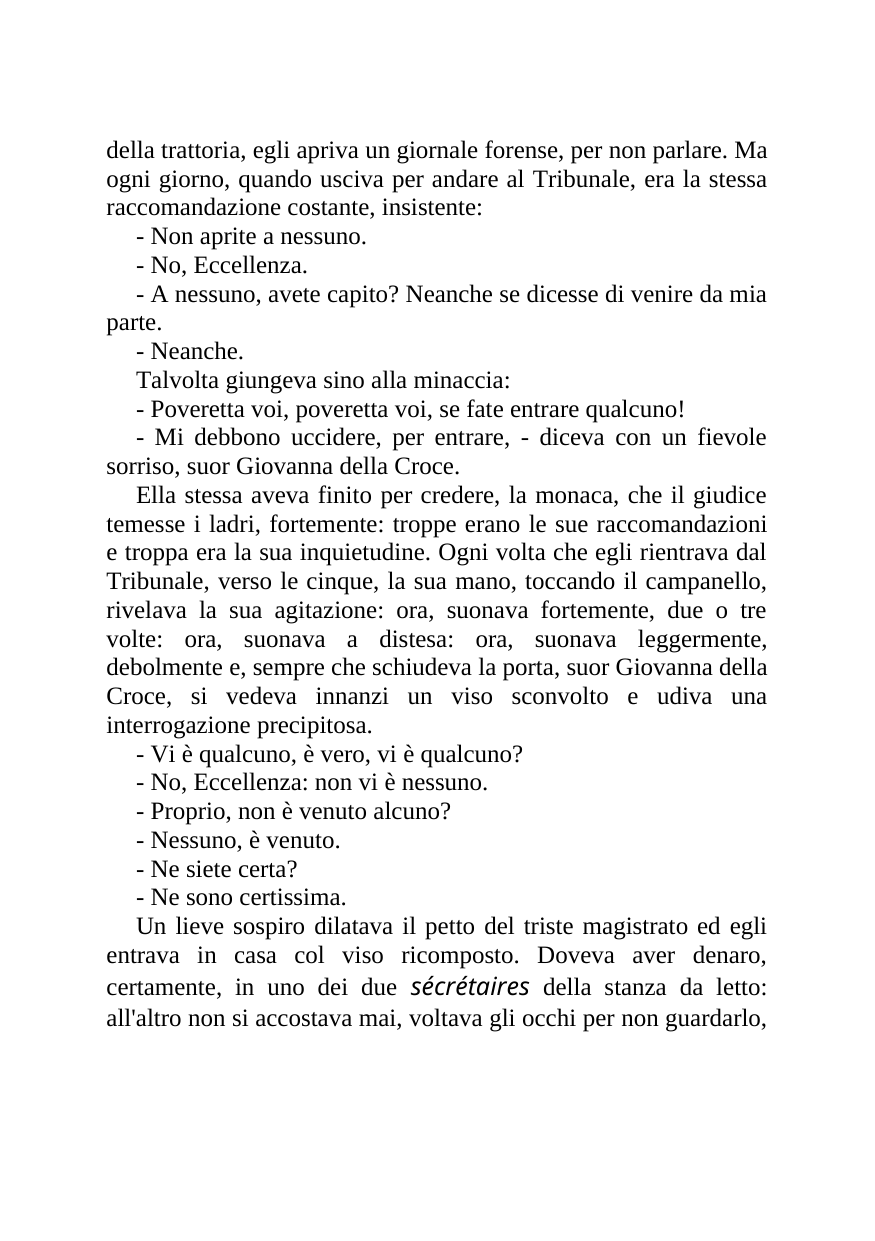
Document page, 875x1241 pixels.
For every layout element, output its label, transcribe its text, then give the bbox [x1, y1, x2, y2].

text - Ne sono certissima. [106, 882, 768, 911]
text della trattoria, egli apriva un giornale forense, per non parlare. Ma ogni giorno, quando usciva per andare al Tribunale, era la stessa raccomandazione costante, insistente: [106, 135, 768, 221]
text - Vi è qualcuno, è vero, vi è qualcuno? [106, 739, 768, 767]
text Talvolta giungeva sino alla minaccia: [106, 365, 768, 394]
text - A nessuno, avete capito? Neanche se dicesse di venire da mia parte. [106, 279, 768, 336]
text Ella stessa aveva finito per credere, la monaca, che il giudice temesse i ladri, fortemente: troppe erano le sue raccomandazioni e troppa era la sua inquietudine. Ogni volta che egli rientrava dal Tribunale, verso le cinque, la sua mano, toccando il campanello, rivelava la sua agitazione: ora, suonava fortemente, due o tre volte: ora, suonava a distesa: ora, suonava leggermente, debolmente e, sempre che schiudeva la porta, suor Giovanna della Croce, si vedeva innanzi un viso sconvolto e udiva una interrogazione precipitosa. [106, 480, 768, 739]
text - Nessuno, è venuto. [106, 825, 768, 854]
text - Mi debbono uccidere, per entrare, - diceva con un fievole sorriso, suor Giovanna della Croce. [106, 422, 768, 480]
text Un lieve sospiro dilatava il petto del triste magistrato ed egli entrava in casa col viso ricomposto. Doveva aver denaro, certamente, in uno dei due sécrétaires della stanza da letto: all'altro non si accostava mai, voltava gli occhi per non guardarlo, [106, 911, 768, 1032]
text - Ne siete certa? [106, 854, 768, 882]
text - Poveretta voi, poveretta voi, se fate entrare qualcuno! [106, 394, 768, 422]
text - Neanche. [106, 336, 768, 365]
text - Non aprite a nessuno. [106, 221, 768, 250]
text - No, Eccellenza. [106, 250, 768, 279]
text - No, Eccellenza: non vi è nessuno. [106, 767, 768, 796]
text - Proprio, non è venuto alcuno? [106, 796, 768, 825]
